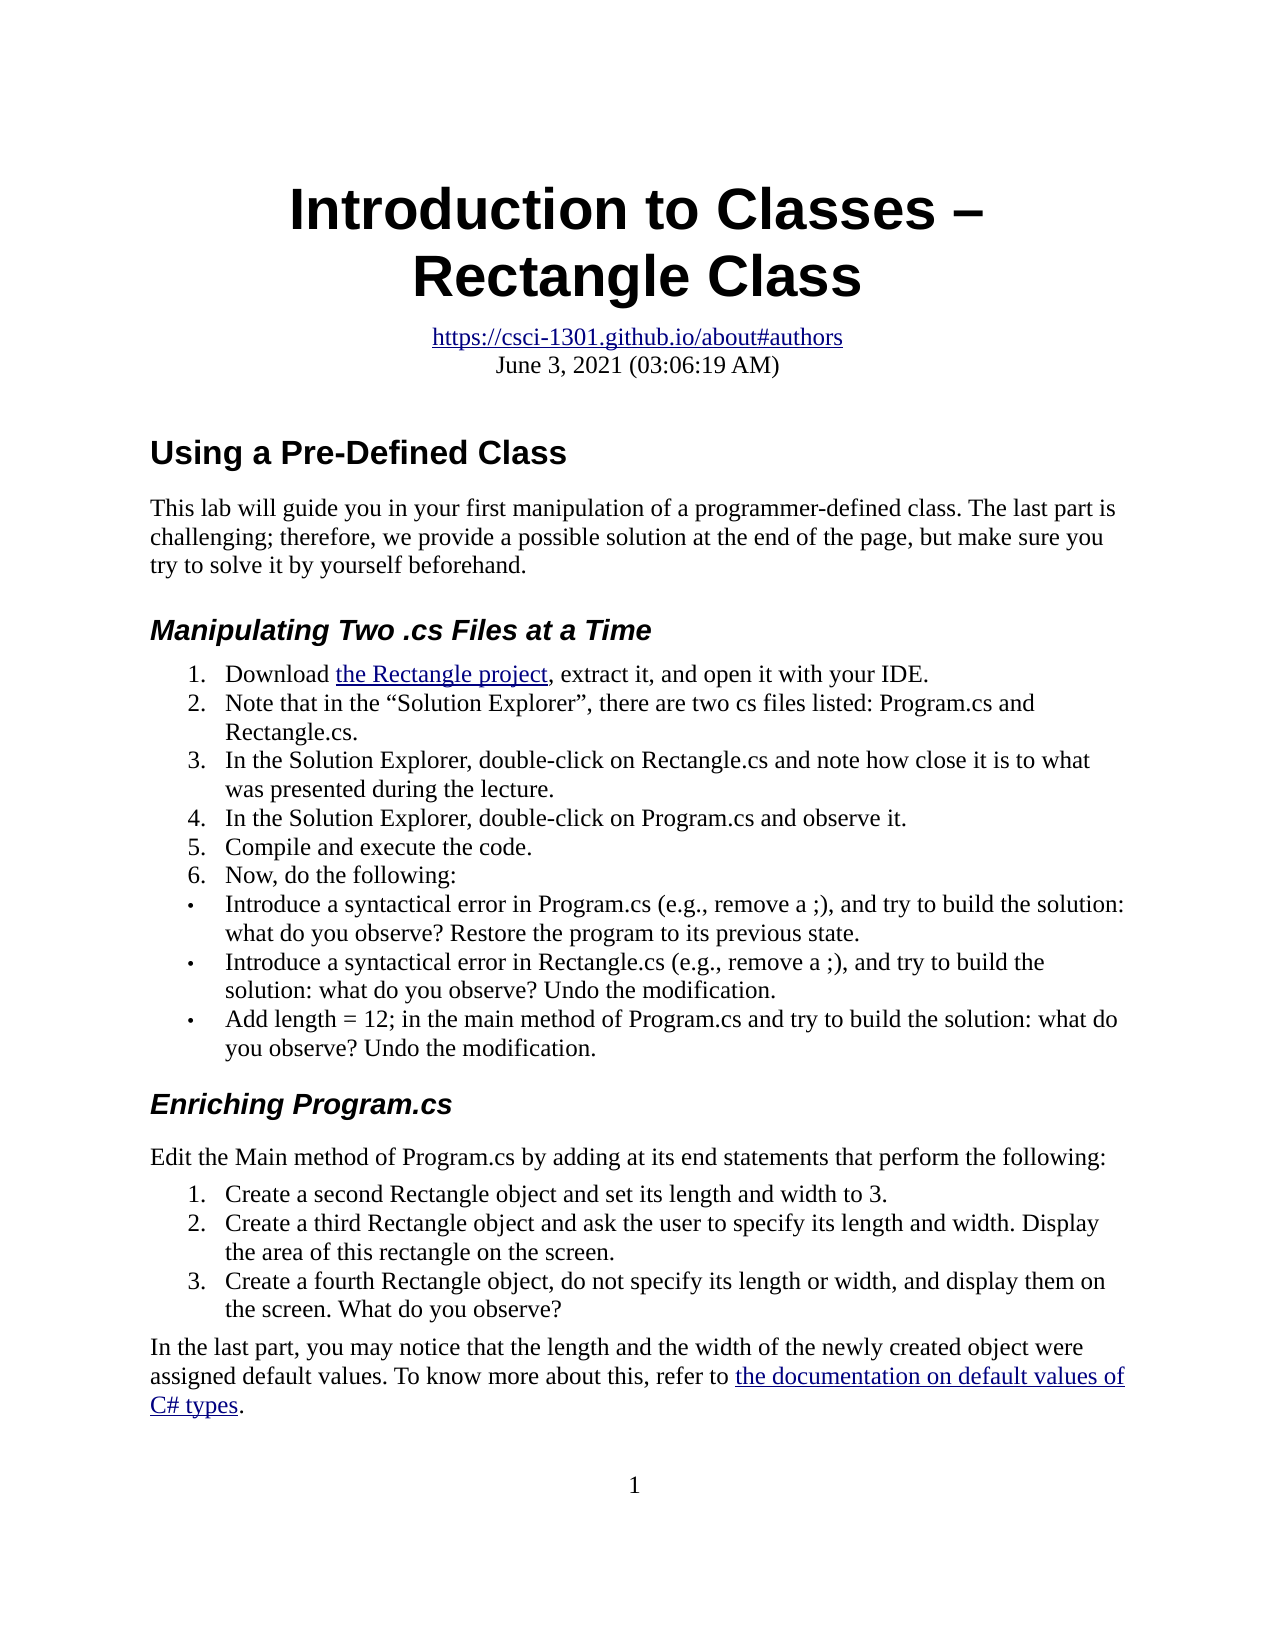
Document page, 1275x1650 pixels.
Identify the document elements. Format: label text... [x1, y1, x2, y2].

text Edit the Main method of Program.cs by adding at its end statements that perform the following: [150, 1142, 1125, 1171]
list Create a third Rectangle object and ask the user to specify its length and width. Display the area of this rectangle on the screen. [187, 1208, 1125, 1266]
list In the Solution Explorer, double-click on Program.cs and observe it. [187, 803, 1125, 832]
list Download the Rectangle project, extract it, and open it with your IDE. [187, 659, 1125, 688]
text https://csci-1301.github.io/about#authors [150, 322, 1125, 350]
list Note that in the “Solution Explorer”, there are two cs files listed: Program.cs and Rectangle.cs. [187, 688, 1125, 746]
list In the Solution Explorer, double-click on Rectangle.cs and note how close it is to what was presented during the lecture. [187, 746, 1125, 803]
text This lab will guide you in your first manipulation of a programmer-defined class. The last part is challenging; therefore, we provide a possible solution at the end of the page, but make sure you try to solve it by yourself beforehand. [150, 493, 1125, 579]
list Add length = 12; in the main method of Program.cs and try to build the solution: what do you observe? Undo the modification. [187, 1004, 1125, 1062]
list Introduce a syntactical error in Rectangle.cs (e.g., remove a ;), and try to build the solution: what do you observe? Undo the modification. [187, 947, 1125, 1004]
text June 3, 2021 (03:06:19 AM) [150, 350, 1125, 379]
text In the last part, you may notice that the length and the width of the newly created object were assigned default values. To know more about this, refer to the documentation on default values of C# types. [150, 1332, 1125, 1418]
subtitle Manipulating Two .cs Files at a Time [150, 613, 1125, 647]
list Create a fourth Rectangle object, do not specify its length or width, and display them on the screen. What do you observe? [187, 1266, 1125, 1323]
list Now, do the following: [187, 861, 1125, 889]
list Create a second Rectangle object and set its length and width to 3. [187, 1179, 1125, 1208]
subtitle Enriching Program.cs [150, 1087, 1125, 1120]
list Compile and execute the code. [187, 832, 1125, 861]
subtitle Using a Pre-Defined Class [150, 433, 1125, 472]
list Introduce a syntactical error in Program.cs (e.g., remove a ;), and try to build the solution: what do you observe? Restore the program to its previous state. [187, 889, 1125, 947]
title Introduction to Classes – Rectangle Class [150, 175, 1125, 309]
